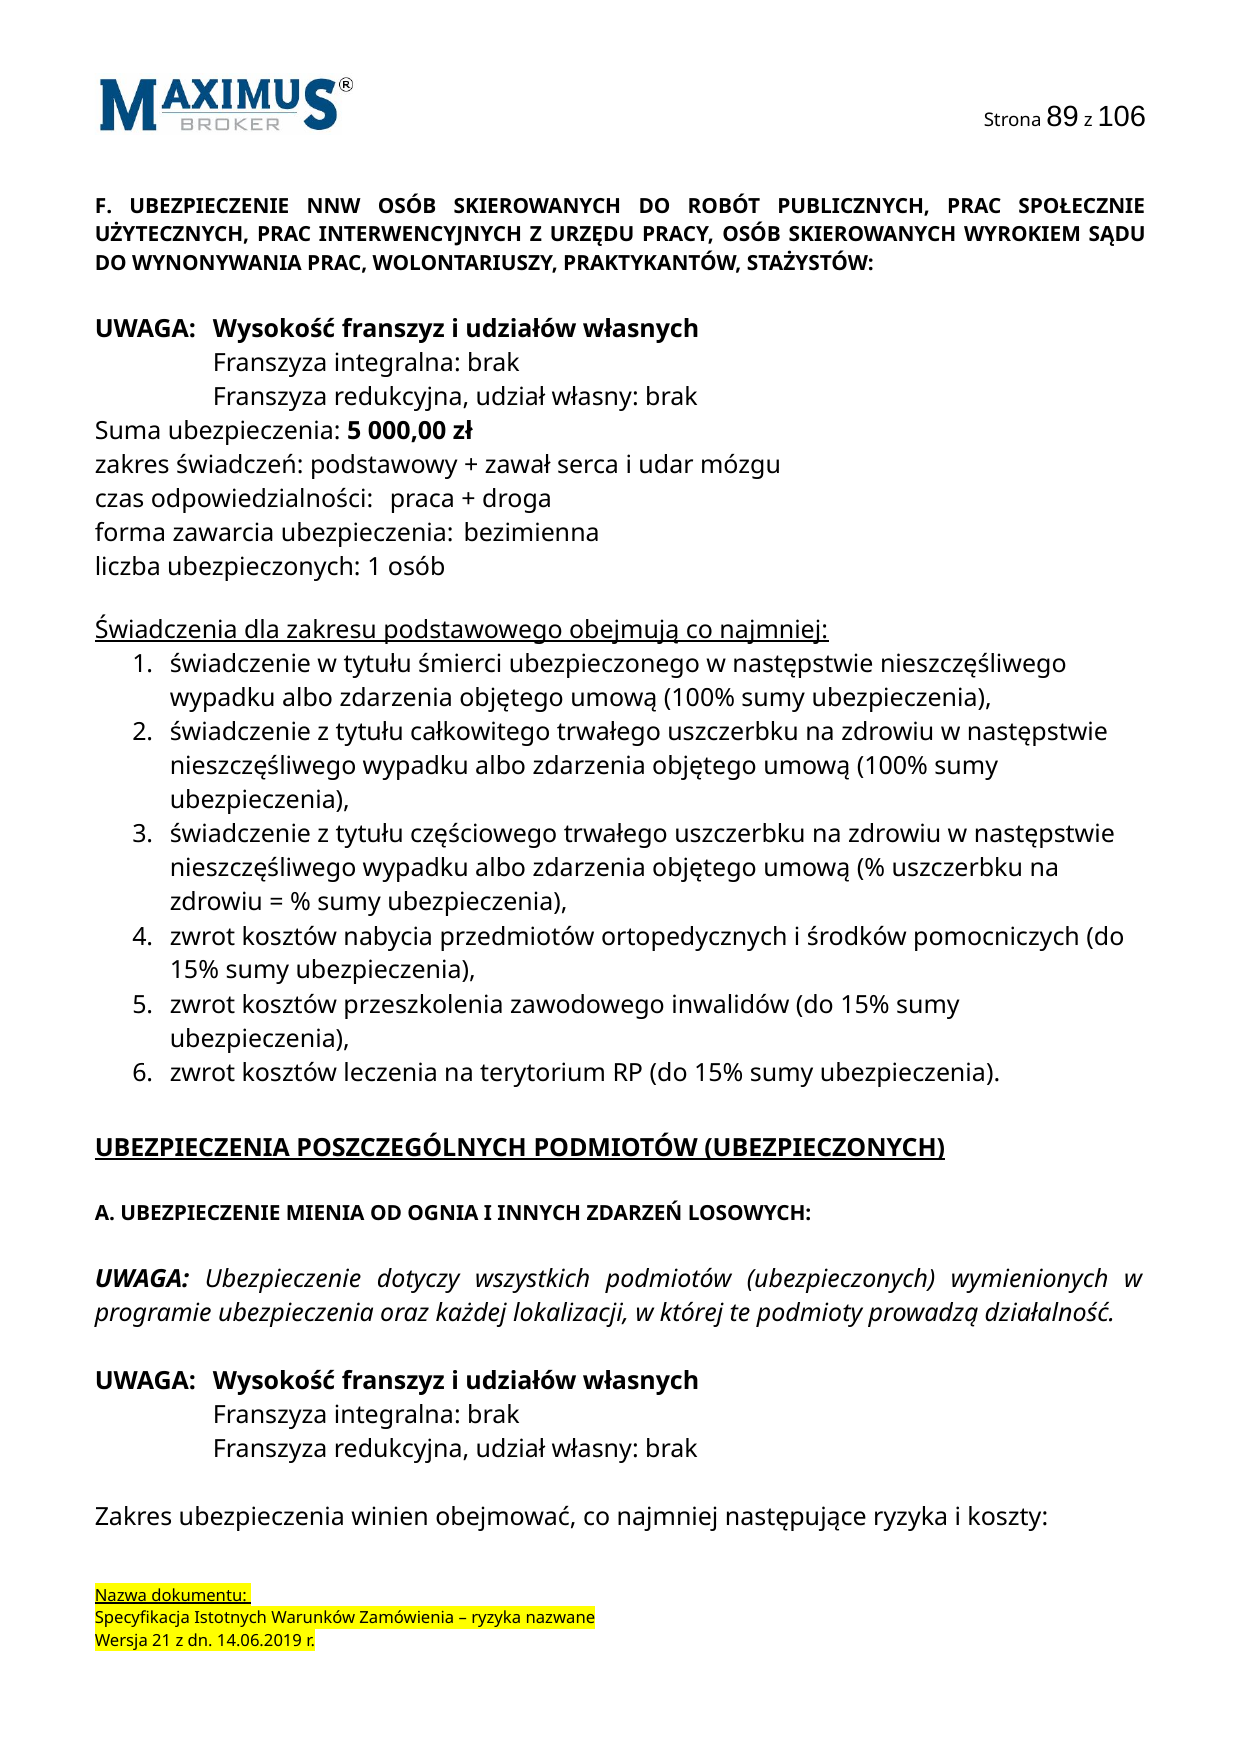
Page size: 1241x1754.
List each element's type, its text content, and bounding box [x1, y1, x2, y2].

subtitle F. UBEZPIECZENIE NNW OSÓB SKIEROWANYCH DO ROBÓT PUBLICZNYCH, PRAC SPOŁECZNIE UŻYTECZNYCH, PRAC INTERWENCYJNYCH Z URZĘDU PRACY, OSÓB SKIEROWANYCH WYROKIEM SĄDU DO WYNONYWANIA PRAC, WOLONTARIUSZY, PRAKTYKANTÓW, STAŻYSTÓW: [94, 191, 1146, 276]
subtitle A. UBEZPIECZENIE MIENIA OD OGNIA I INNYCH ZDARZEŃ LOSOWYCH: [94, 1198, 1146, 1226]
text zakres świadczeń: podstawowy + zawał serca i udar mózgu [94, 447, 1146, 481]
list zwrot kosztów przeszkolenia zawodowego inwalidów (do 15% sumy ubezpieczenia), [132, 986, 1146, 1054]
list świadczenie z tytułu całkowitego trwałego uszczerbku na zdrowiu w następstwie nieszczęśliwego wypadku albo zdarzenia objętego umową (100% sumy ubezpieczenia), [132, 714, 1146, 816]
text Franszyza redukcyjna, udział własny: brak [94, 378, 1146, 412]
text Suma ubezpieczenia: 5 000,00 zł [94, 412, 1146, 447]
text Franszyza integralna: brak [94, 1397, 1146, 1431]
list świadczenie z tytułu częściowego trwałego uszczerbku na zdrowiu w następstwie nieszczęśliwego wypadku albo zdarzenia objętego umową (% uszczerbku na zdrowiu = % sumy ubezpieczenia), [132, 816, 1146, 918]
text UWAGA: Wysokość franszyz i udziałów własnych [94, 310, 1146, 344]
picture [94, 73, 359, 135]
text Świadczenia dla zakresu podstawowego obejmują co najmniej: [94, 612, 1146, 646]
text czas odpowiedzialności: praca + droga [94, 481, 1146, 515]
subtitle UBEZPIECZENIA POSZCZEGÓLNYCH PODMIOTÓW (UBEZPIECZONYCH) [94, 1130, 1146, 1164]
text Zakres ubezpieczenia winien obejmować, co najmniej następujące ryzyka i koszty: [94, 1499, 1146, 1533]
text Franszyza integralna: brak [94, 344, 1146, 378]
text liczba ubezpieczonych: 1 osób [94, 549, 1146, 583]
list zwrot kosztów leczenia na terytorium RP (do 15% sumy ubezpieczenia). [132, 1054, 1146, 1088]
text forma zawarcia ubezpieczenia: bezimienna [94, 515, 1146, 549]
text UWAGA: Ubezpieczenie dotyczy wszystkich podmiotów (ubezpieczonych) wymienionych w programie ubezpieczenia oraz każdej lokalizacji, w której te podmioty prowadzą działalność. [94, 1260, 1146, 1328]
text UWAGA: Wysokość franszyz i udziałów własnych [94, 1362, 1146, 1397]
list zwrot kosztów nabycia przedmiotów ortopedycznych i środków pomocniczych (do 15% sumy ubezpieczenia), [132, 918, 1146, 986]
list świadczenie w tytułu śmierci ubezpieczonego w następstwie nieszczęśliwego wypadku albo zdarzenia objętego umową (100% sumy ubezpieczenia), [132, 646, 1146, 714]
text Franszyza redukcyjna, udział własny: brak [94, 1431, 1146, 1465]
